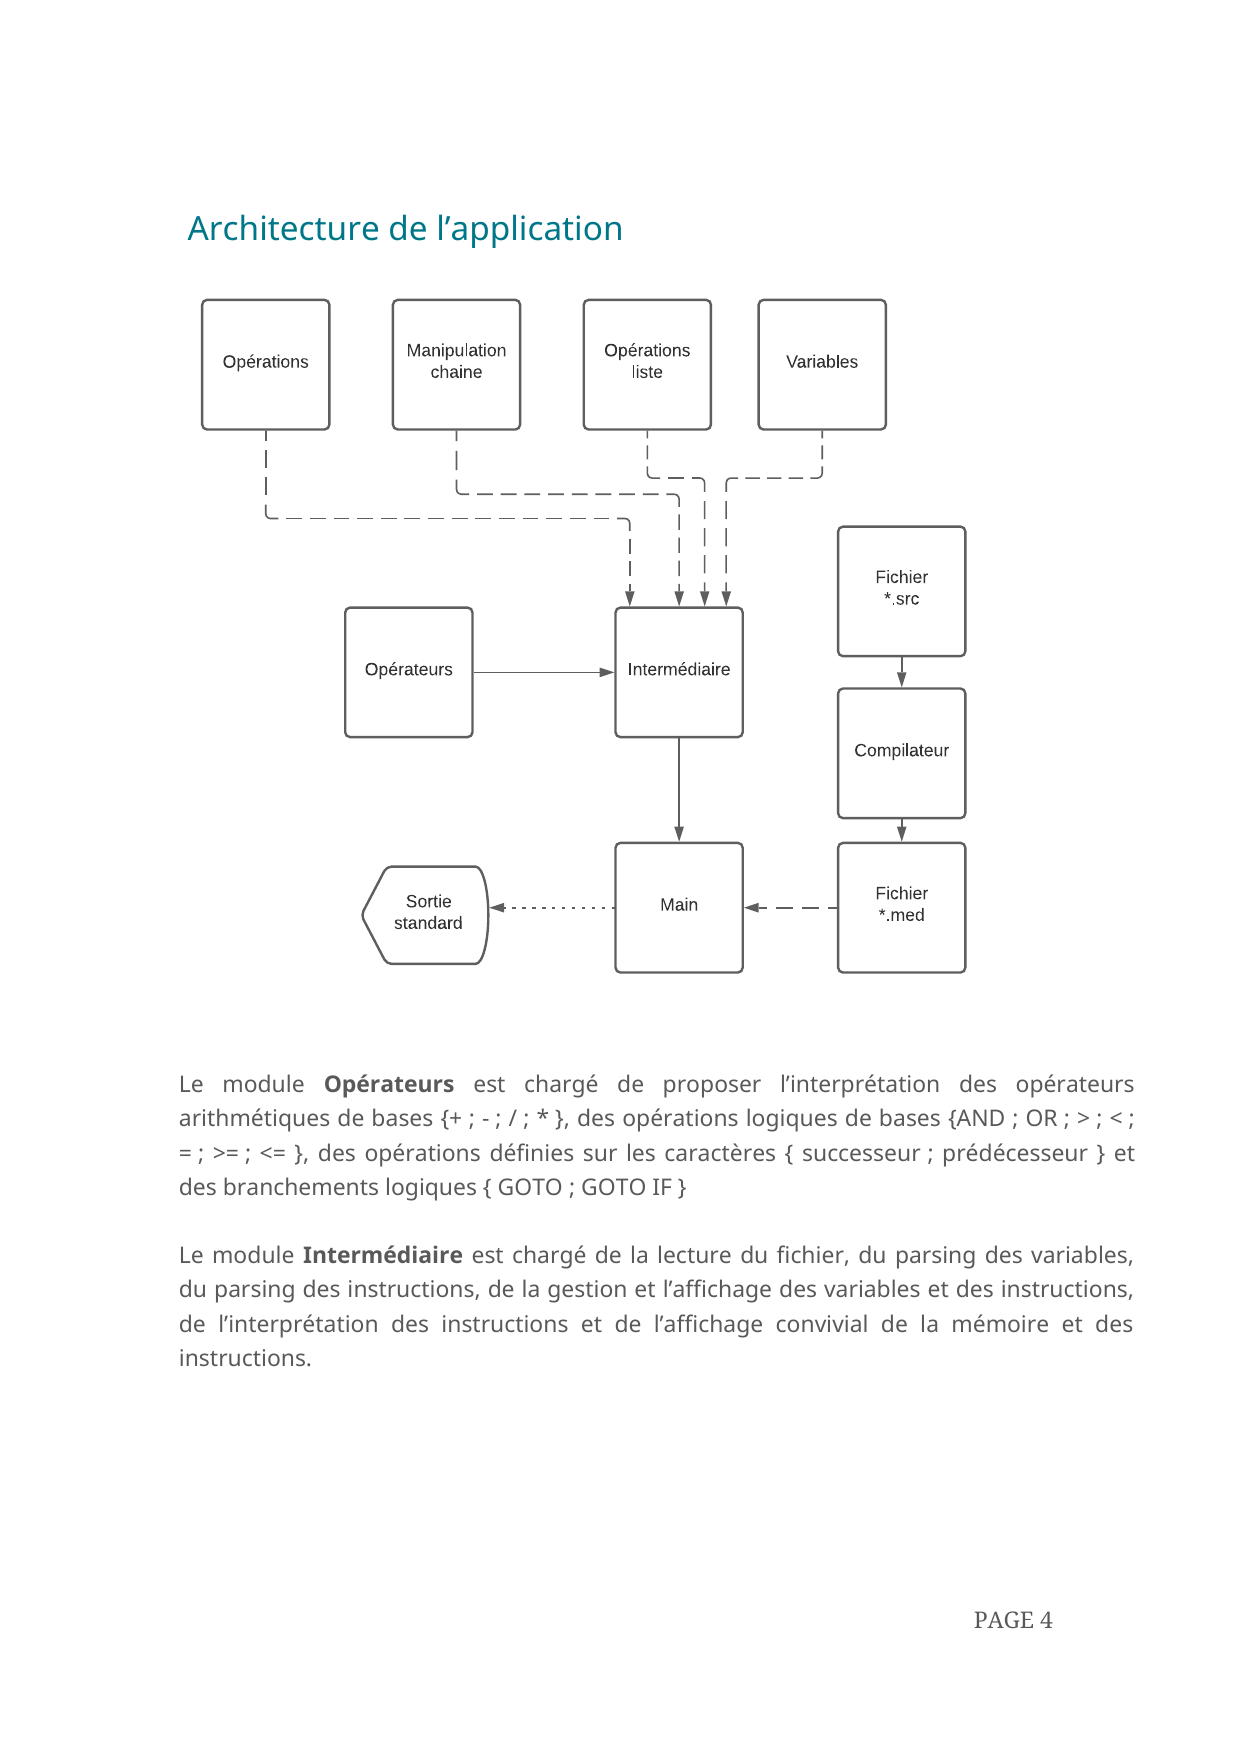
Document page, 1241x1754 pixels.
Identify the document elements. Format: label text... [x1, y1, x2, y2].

text Le module Intermédiaire est chargé de la lecture du fichier, du parsing des variables, du parsing des instructions, de la gestion et l’affichage des variables et des instructions, de l’interprétation des instructions et de l’affichage convivial de la mémoire et des instructions. [179, 1239, 1135, 1373]
subtitle Architecture de l’application [187, 205, 1053, 251]
text Le module Opérateurs est chargé de proposer l’interprétation des opérateurs arithmétiques de bases {+ ; - ; / ; * }, des opérations logiques de bases {AND ; OR ; > ; < ; = ; >= ; <= }, des opérations définies sur les caractères { successeur ; prédécesseur } et des branchements logiques { GOTO ; GOTO IF } [179, 1068, 1135, 1202]
